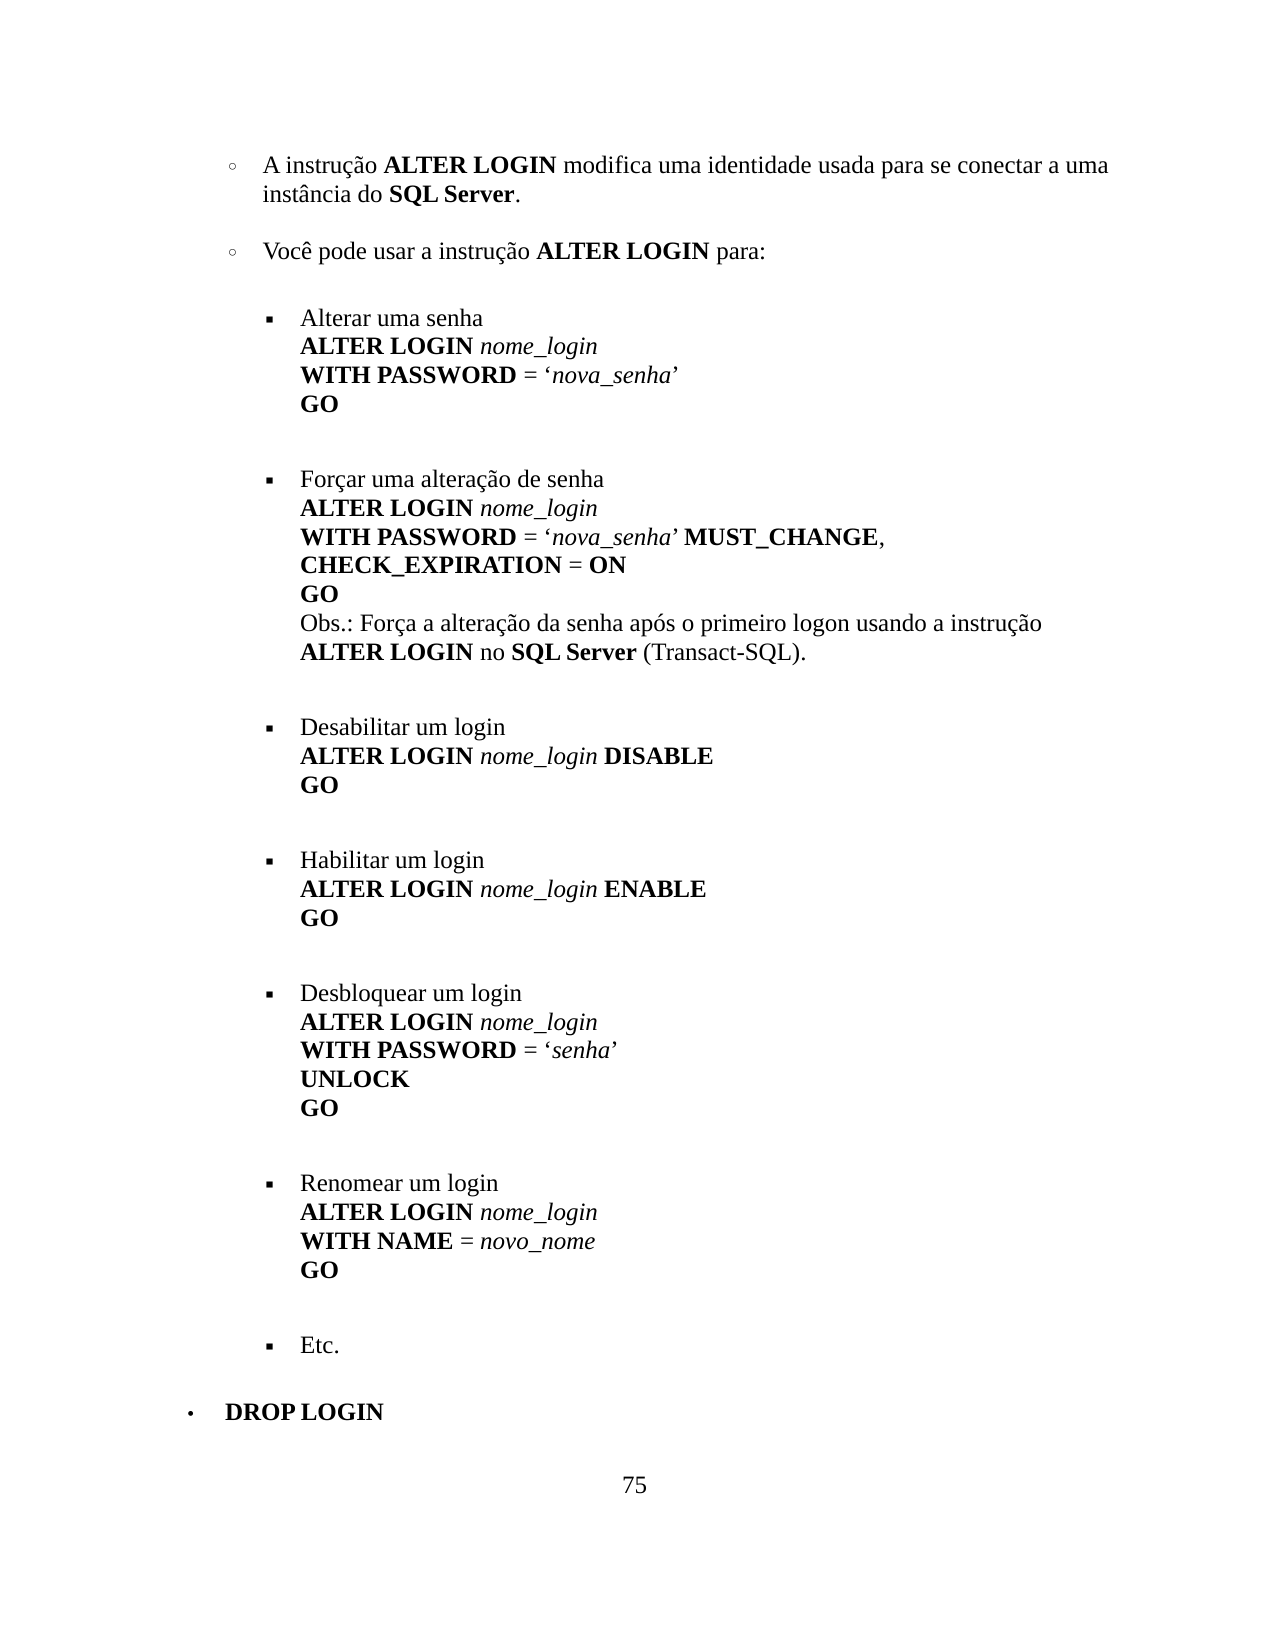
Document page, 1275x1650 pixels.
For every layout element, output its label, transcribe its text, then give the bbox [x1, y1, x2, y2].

list A instrução ALTER LOGIN modifica uma identidade usada para se conectar a uma instância do SQL Server. [225, 150, 1125, 236]
list DROP LOGIN [187, 1397, 1125, 1425]
list Renomear um login ALTER LOGIN nome_login WITH NAME = novo_nome GO [262, 1168, 1125, 1312]
list Etc. [262, 1330, 1125, 1388]
list Desabilitar um login ALTER LOGIN nome_login DISABLE GO [262, 712, 1125, 827]
list Você pode usar a instrução ALTER LOGIN para: [225, 236, 1125, 294]
list Alterar uma senha ALTER LOGIN nome_login WITH PASSWORD = ‘nova_senha’ GO [262, 303, 1125, 446]
list Forçar uma alteração de senha ALTER LOGIN nome_login WITH PASSWORD = ‘nova_senha’ MUST_CHANGE, CHECK_EXPIRATION = ON GO Obs.: Força a alteração da senha após o primeiro logon usando a instrução ALTER LOGIN no SQL Server (Transact-SQL). [262, 464, 1125, 694]
list Desbloquear um login ALTER LOGIN nome_login WITH PASSWORD = ‘senha’ UNLOCK GO [262, 978, 1125, 1151]
list Habilitar um login ALTER LOGIN nome_login ENABLE GO [262, 845, 1125, 960]
